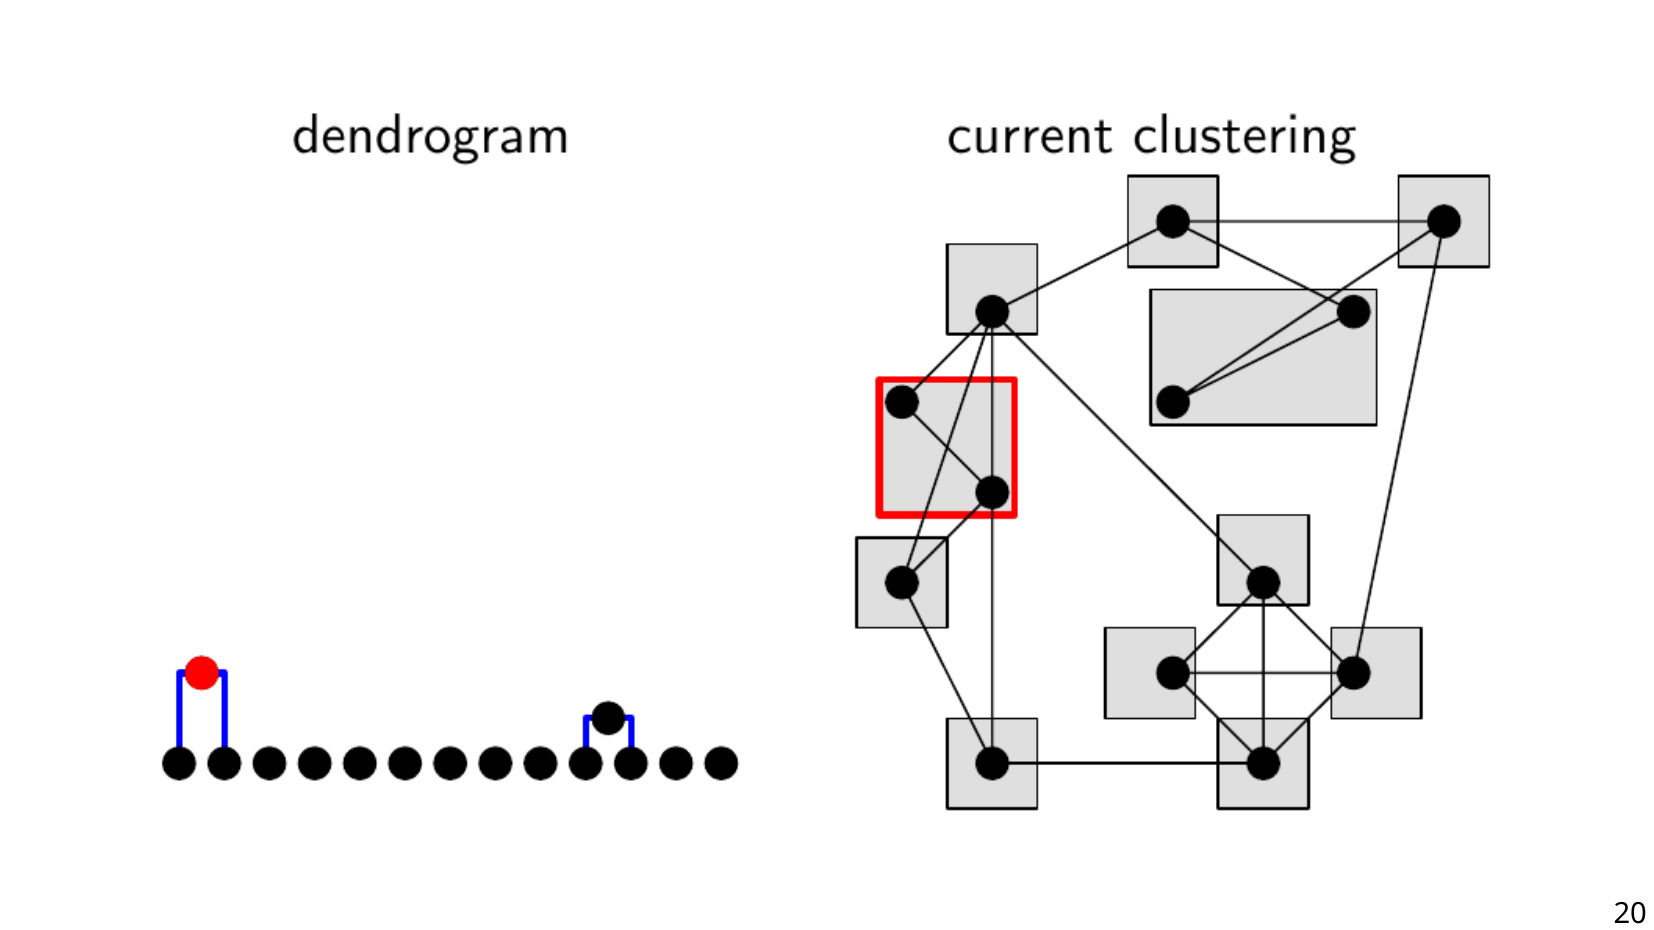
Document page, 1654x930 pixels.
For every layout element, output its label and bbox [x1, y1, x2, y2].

picture [103, 98, 1531, 848]
